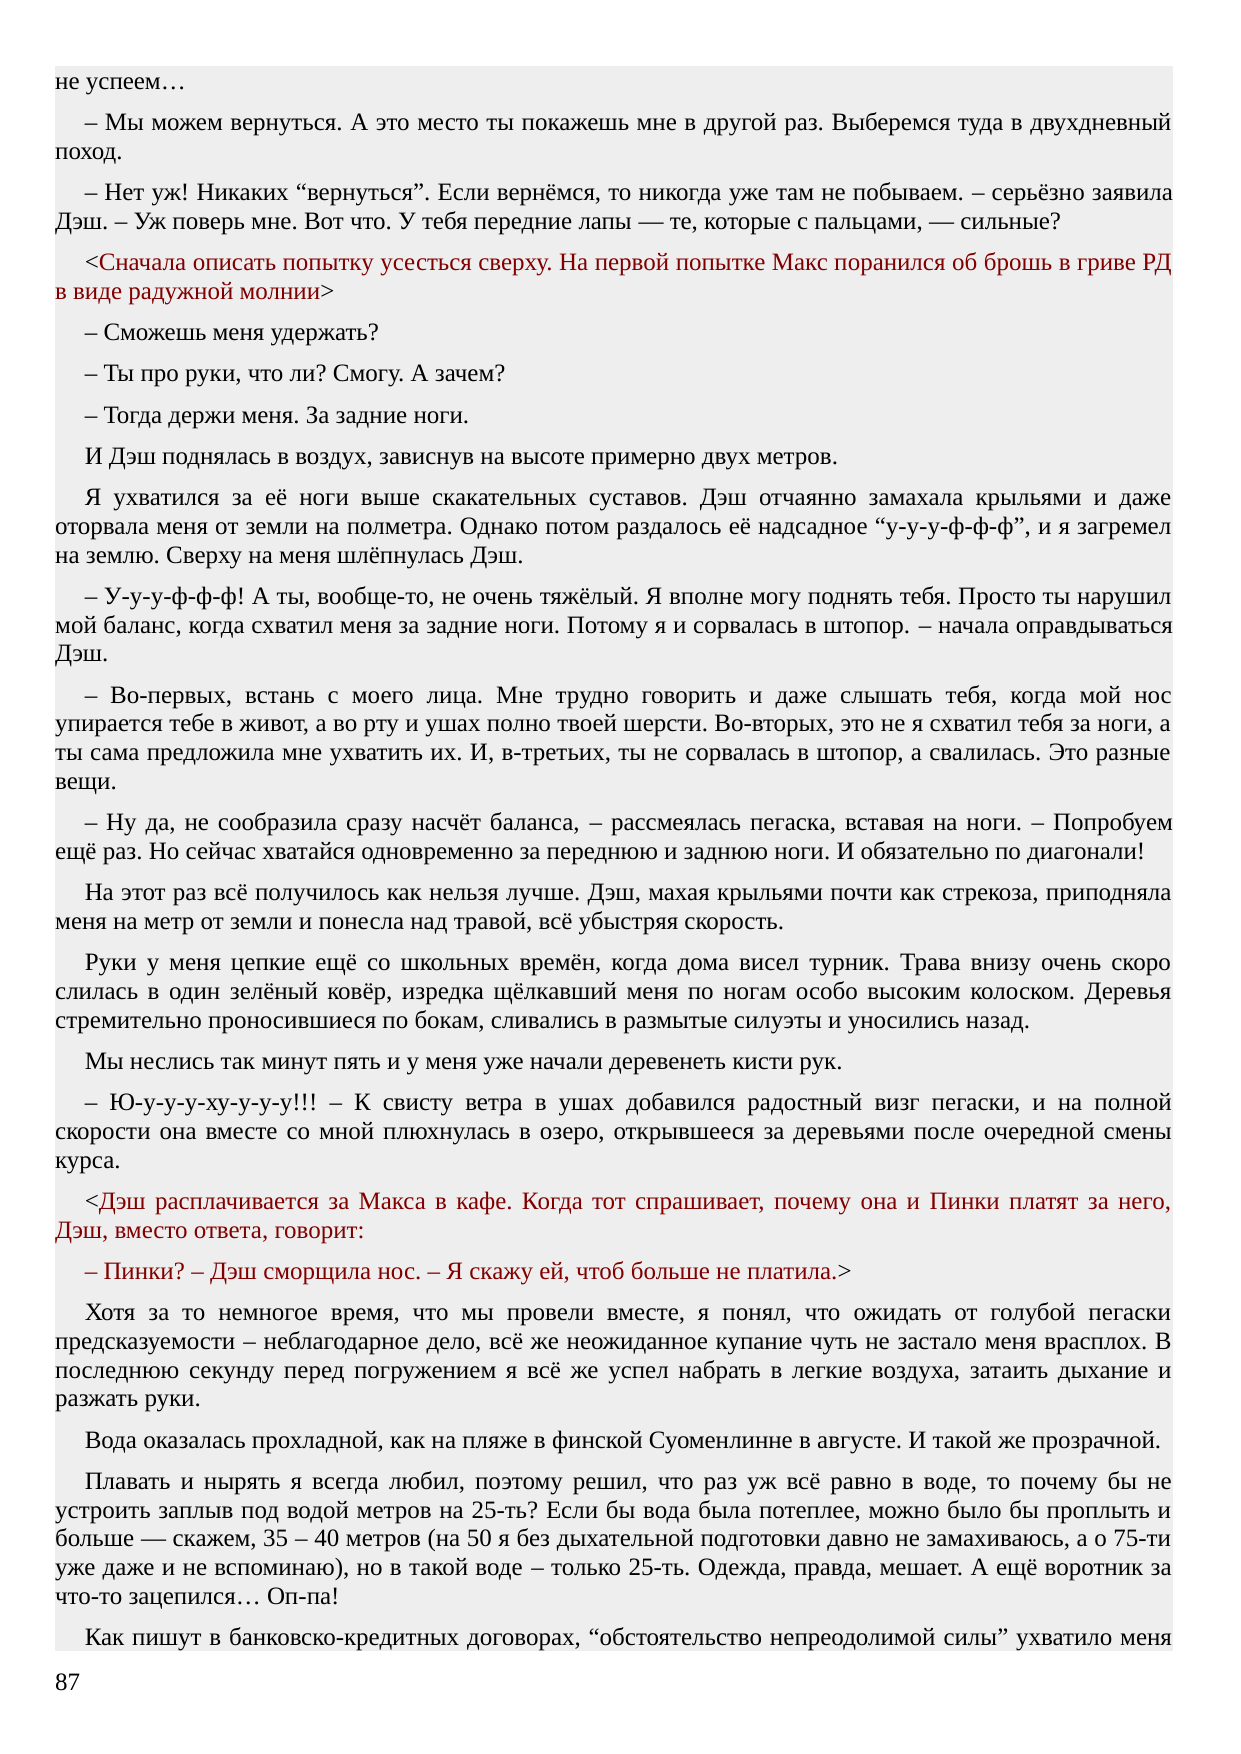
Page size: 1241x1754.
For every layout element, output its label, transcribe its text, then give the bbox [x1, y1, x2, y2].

text – Тогда держи меня. За задние ноги. [55, 400, 1173, 428]
text Я ухватился за её ноги выше скакательных суставов. Дэш отчаянно замахала крыльями и даже оторвала меня от земли на полметра. Однако потом раздалось её надсадное “у-у-у-ф-ф-ф”, и я загремел на землю. Сверху на меня шлёпнулась Дэш. [55, 482, 1173, 568]
text – Во-первых, встань с моего лица. Мне трудно говорить и даже слышать тебя, когда мой нос упирается тебе в живот, а во рту и ушах полно твоей шерсти. Во-вторых, это не я схватил тебя за ноги, а ты сама предложила мне ухватить их. И, в-третьих, ты не сорвалась в штопор, а свалилась. Это разные вещи. [55, 680, 1173, 795]
text – Ты про руки, что ли? Смогу. А зачем? [55, 358, 1173, 387]
text Мы неслись так минут пять и у меня уже начали деревенеть кисти рук. [55, 1046, 1173, 1075]
text И Дэш поднялась в воздух, зависнув на высоте примерно двух метров. [55, 441, 1173, 470]
text – Ну да, не сообразила сразу насчёт баланса, – рассмеялась пегаска, вставая на ноги. – Попробуем ещё раз. Но сейчас хватайся одновременно за переднюю и заднюю ноги. И обязательно по диагонали! [55, 807, 1173, 865]
text Плавать и нырять я всегда любил, поэтому решил, что раз уж всё равно в воде, то почему бы не устроить заплыв под водой метров на 25-ть? Если бы вода была потеплее, можно было бы проплыть и больше — скажем, 35 – 40 метров (на 50 я без дыхательной подготовки давно не замахиваюсь, а о 75-ти уже даже и не вспоминаю), но в такой воде – только 25-ть. Одежда, правда, мешает. А ещё воротник за что-то зацепился… Оп-па! [55, 1466, 1173, 1610]
text Как пишут в банковско-кредитных договорах, “обстоятельство непреодолимой силы” ухватило меня [55, 1622, 1173, 1651]
text На этот раз всё получилось как нельзя лучше. Дэш, махая крыльями почти как стрекоза, приподняла меня на метр от земли и понесла над травой, всё убыстряя скорость. [55, 877, 1173, 935]
text – Ю-у-у-у-ху-у-у-у!!! – К свисту ветра в ушах добавился радостный визг пегаски, и на полной скорости она вместе со мной плюхнулась в озеро, открывшееся за деревьями после очередной смены курса. [55, 1087, 1173, 1173]
text не успеем… [55, 66, 1173, 95]
text – Нет уж! Никаких “вернуться”. Если вернёмся, то никогда уже там не побываем. – серьёзно заявила Дэш. – Уж поверь мне. Вот что. У тебя передние лапы — те, которые с пальцами, — сильные? [55, 177, 1173, 235]
text – Пинки? – Дэш сморщила нос. – Я скажу ей, чтоб больше не платила.> [55, 1256, 1173, 1285]
text – Сможешь меня удержать? [55, 317, 1173, 346]
text Руки у меня цепкие ещё со школьных времён, когда дома висел турник. Трава внизу очень скоро слилась в один зелёный ковёр, изредка щёлкавший меня по ногам особо высоким колоском. Деревья стремительно проносившиеся по бокам, сливались в размытые силуэты и уносились назад. [55, 947, 1173, 1033]
text Вода оказалась прохладной, как на пляже в финской Суоменлинне в августе. И такой же прозрачной. [55, 1425, 1173, 1453]
text – Мы можем вернуться. А это место ты покажешь мне в другой раз. Выберемся туда в двухдневный поход. [55, 107, 1173, 165]
text <Дэш расплачивается за Макса в кафе. Когда тот спрашивает, почему она и Пинки платят за него, Дэш, вместо ответа, говорит: [55, 1186, 1173, 1243]
text – У-у-у-ф-ф-ф! А ты, вообще-то, не очень тяжёлый. Я вполне могу поднять тебя. Просто ты нарушил мой баланс, когда схватил меня за задние ноги. Потому я и сорвалась в штопор. – начала оправдываться Дэш. [55, 581, 1173, 667]
text Хотя за то немногое время, что мы провели вместе, я понял, что ожидать от голубой пегаски предсказуемости – неблагодарное дело, всё же неожиданное купание чуть не застало меня врасплох. В последнюю секунду перед погружением я всё же успел набрать в легкие воздуха, затаить дыхание и разжать руки. [55, 1297, 1173, 1412]
text <Cначала описать попытку усесться сверху. На первой попытке Макс поранился об брошь в гриве РД в виде радужной молнии> [55, 247, 1173, 305]
